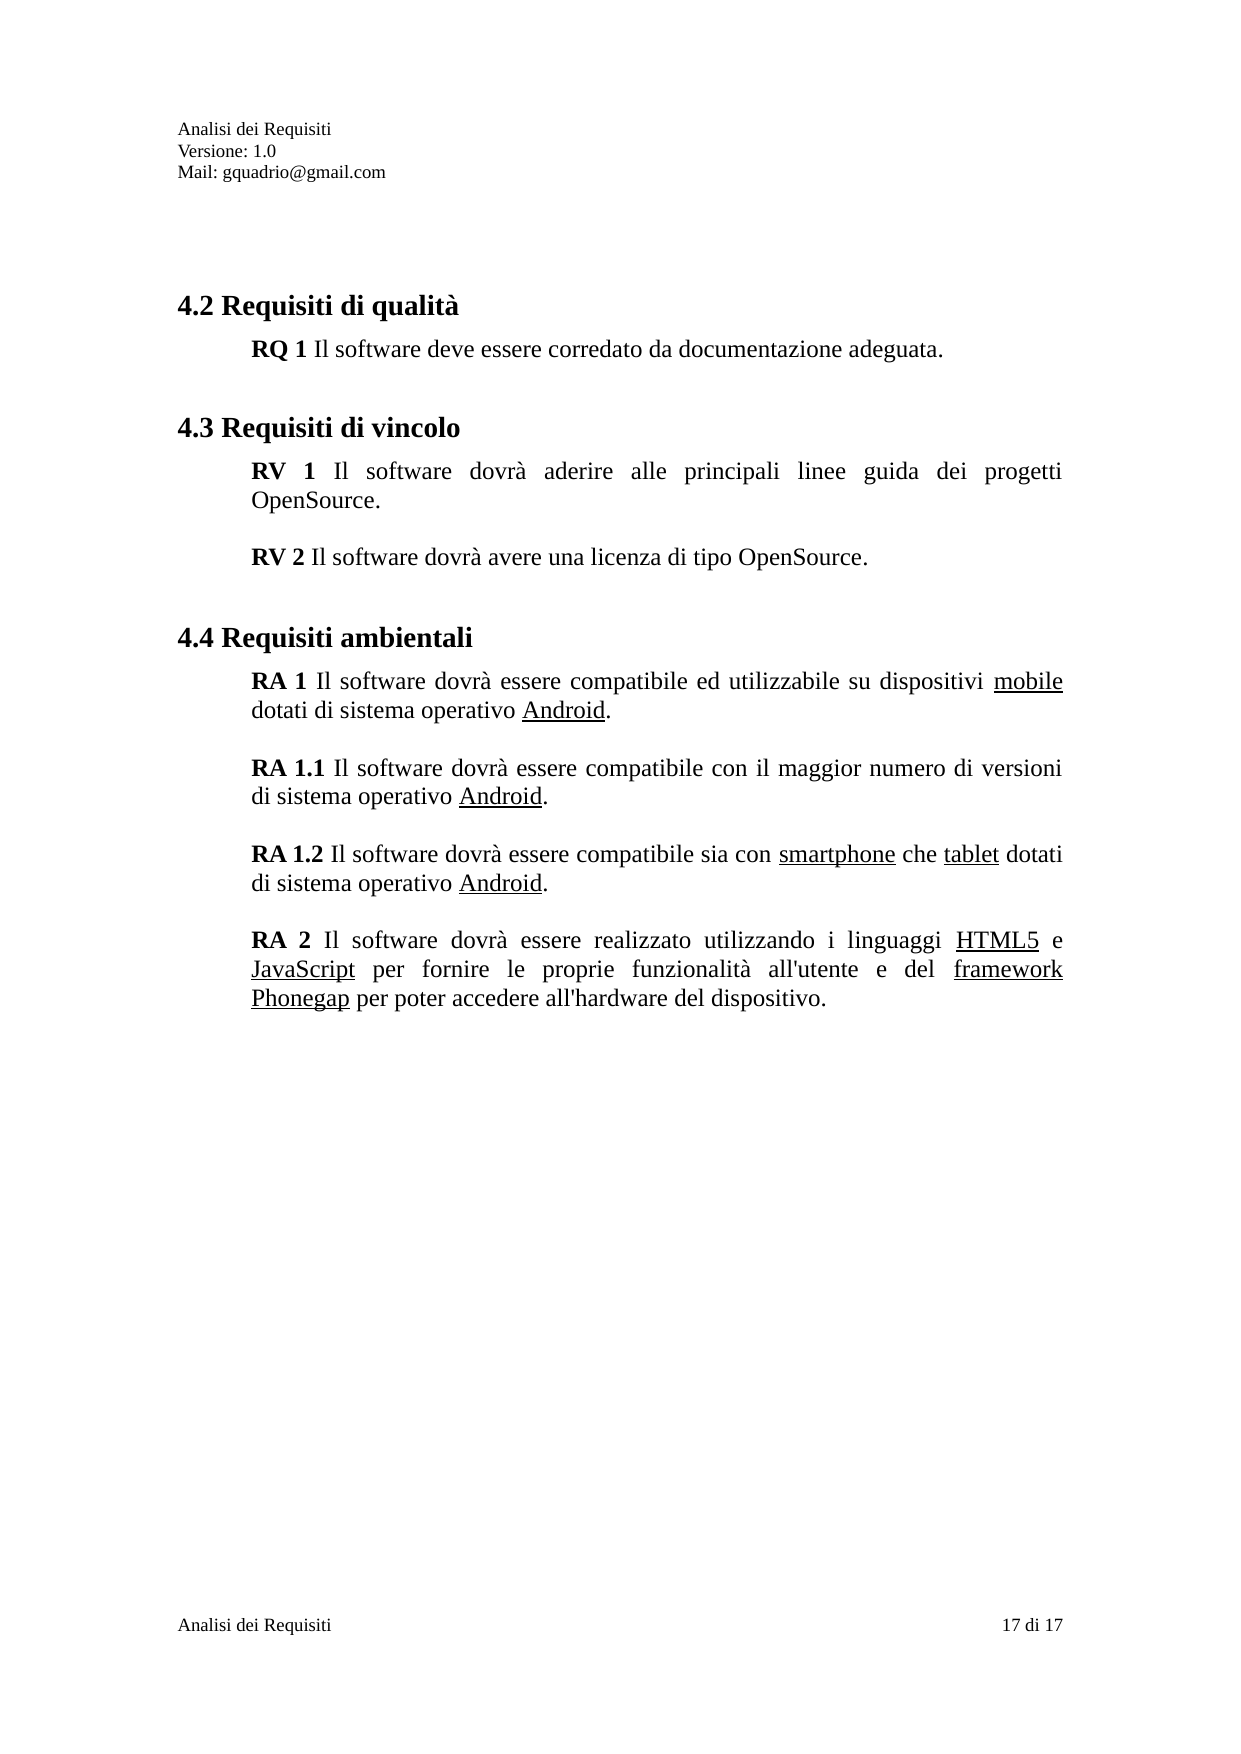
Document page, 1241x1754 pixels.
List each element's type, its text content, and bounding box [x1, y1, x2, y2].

text RQ 1 Il software deve essere corredato da documentazione adeguata. [251, 334, 1063, 362]
subtitle 4.2 Requisiti di qualità [177, 288, 1063, 321]
subtitle 4.3 Requisiti di vincolo [177, 410, 1063, 444]
text RA 1.1 Il software dovrà essere compatibile con il maggior numero di versioni di sistema operativo Android. [251, 753, 1063, 810]
text RV 2 Il software dovrà avere una licenza di tipo OpenSource. [251, 542, 1063, 571]
subtitle 4.4 Requisiti ambientali [177, 620, 1063, 654]
text RA 1.2 Il software dovrà essere compatibile sia con smartphone che tablet dotati di sistema operativo Android. [251, 839, 1063, 896]
text RA 2 Il software dovrà essere realizzato utilizzando i linguaggi HTML5 e JavaScript per fornire le proprie funzionalità all'utente e del framework Phonegap per poter accedere all'hardware del dispositivo. [251, 925, 1063, 1011]
text RA 1 Il software dovrà essere compatibile ed utilizzabile su dispositivi mobile dotati di sistema operativo Android. [251, 666, 1063, 724]
text RV 1 Il software dovrà aderire alle principali linee guida dei progetti OpenSource. [251, 456, 1063, 514]
